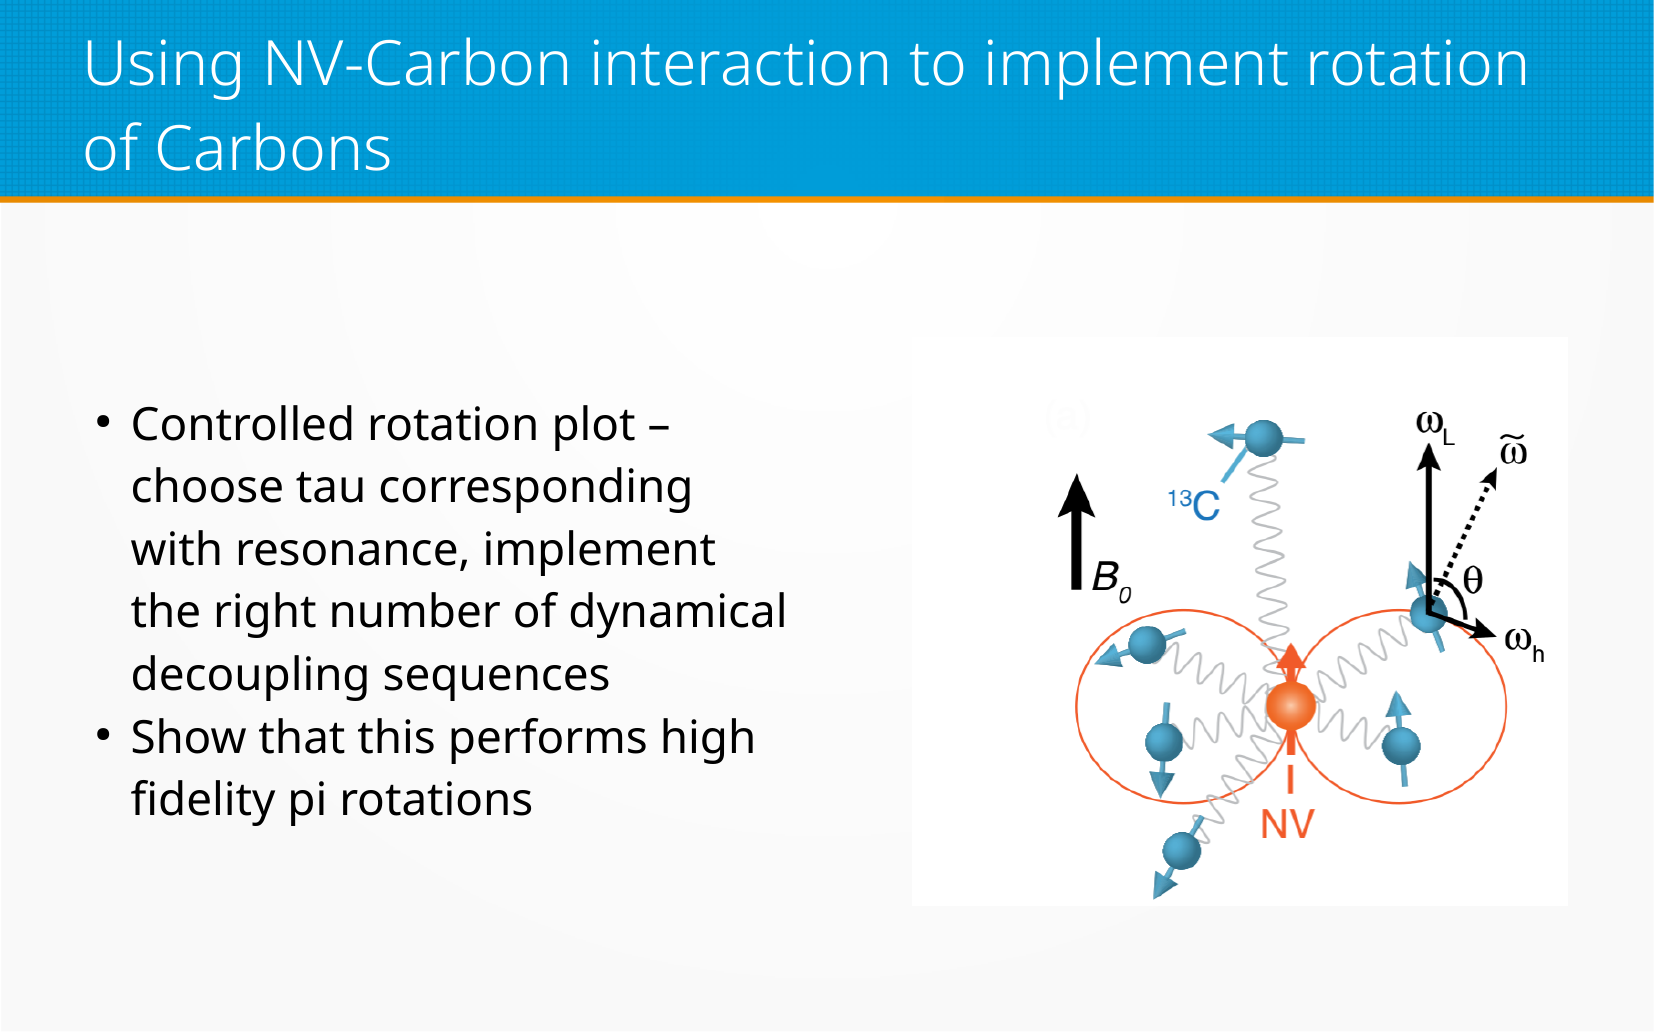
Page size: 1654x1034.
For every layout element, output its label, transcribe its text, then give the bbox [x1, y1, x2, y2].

picture [0, 197, 1654, 1034]
title Using NV-Carbon interaction to implement rotation of Carbons [82, 16, 1571, 190]
text_box Controlled rotation plot – choose tau corresponding with resonance, implement the right number of dynamical decoupling sequences Show that this performs high fidelity pi rotations [89, 391, 804, 830]
